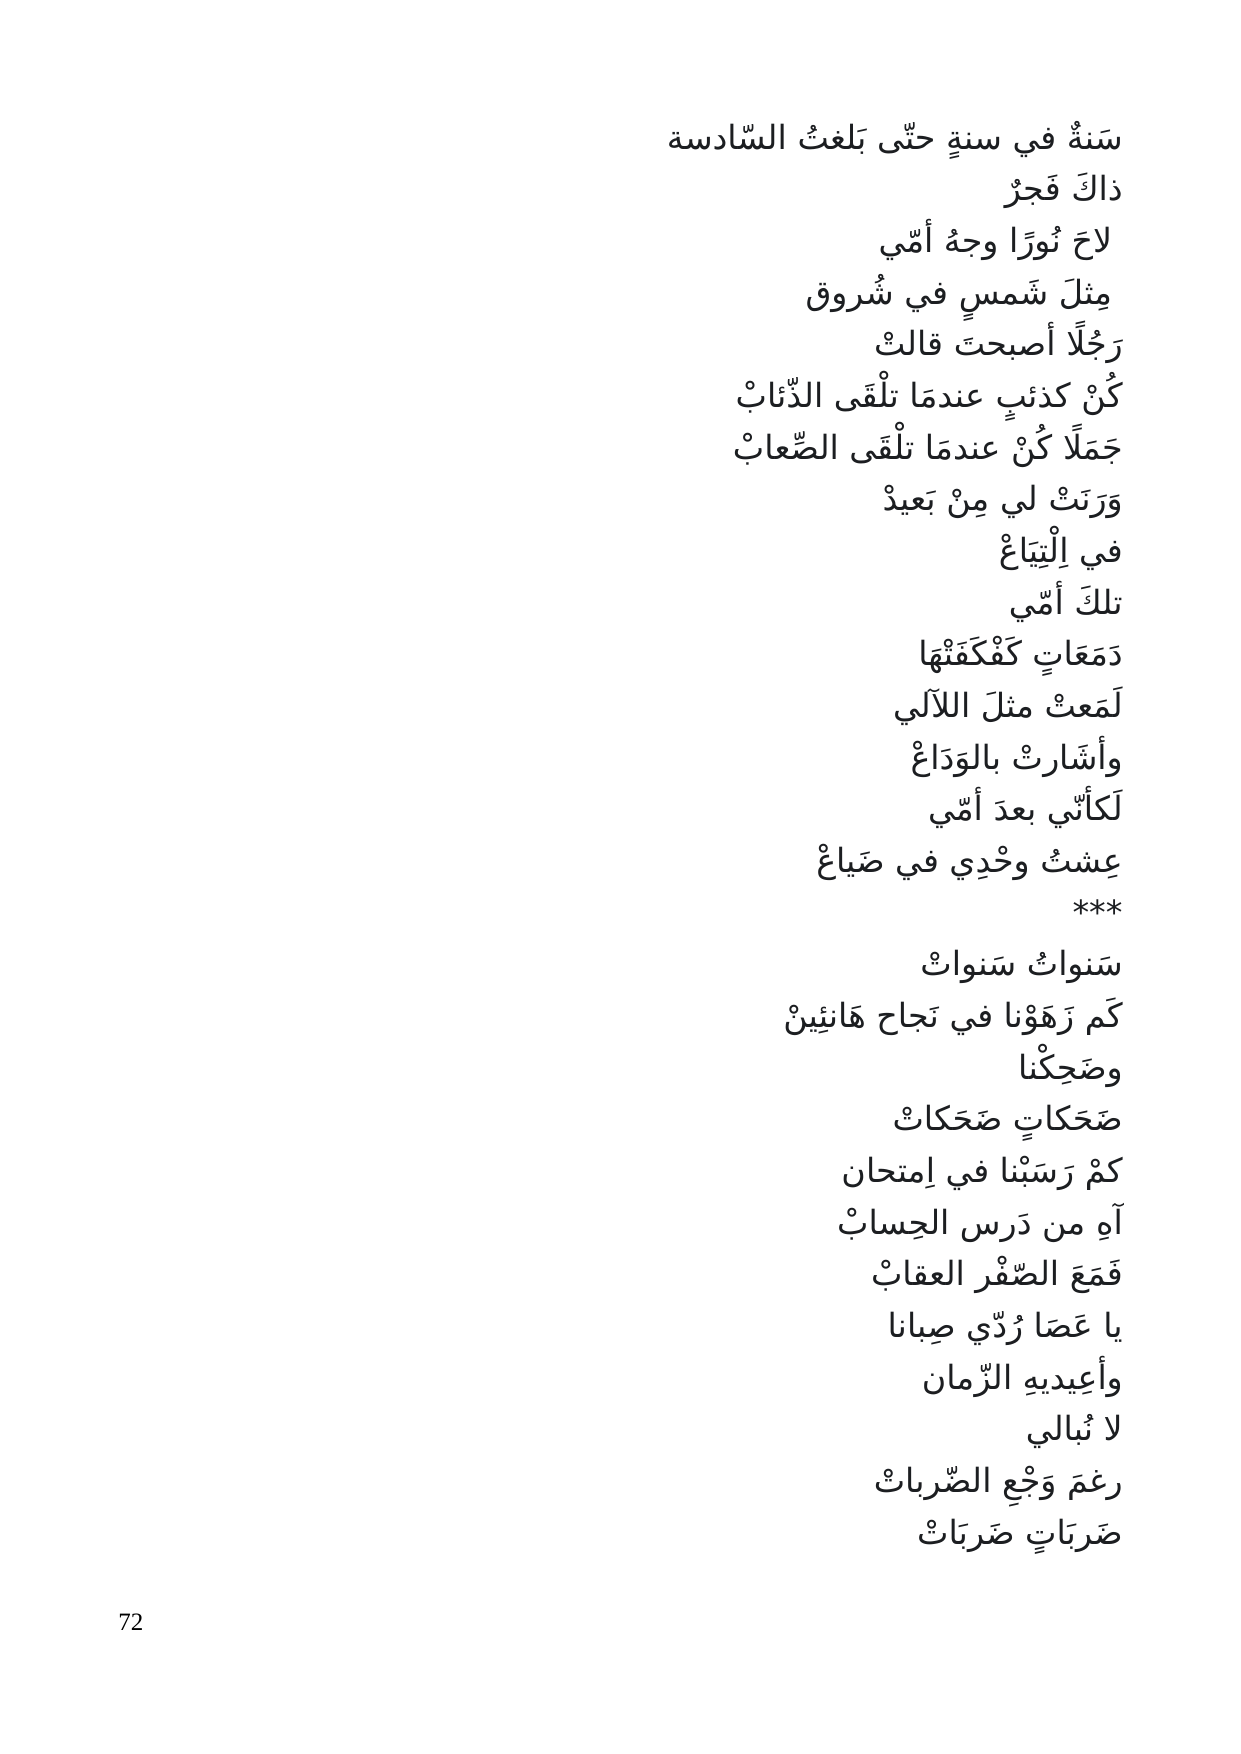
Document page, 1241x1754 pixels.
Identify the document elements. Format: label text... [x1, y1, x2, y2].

text وَرَنَتْ لي مِنْ بَعيدْ [118, 480, 1122, 519]
text ذاكَ فَجرٌ [118, 170, 1122, 209]
text يا عَصَا رُدّي صِبانا [118, 1306, 1122, 1345]
text سَنواتُ سَنواتْ [118, 945, 1122, 984]
text تلكَ أمّي [118, 583, 1122, 622]
text مِثلَ شَمسٍ في شُروق [118, 273, 1122, 312]
text في اِلْتِيَاعْ [118, 531, 1122, 570]
text رَجُلًا أصبحتَ قالتْ [118, 325, 1122, 364]
text ضَربَاتٍ ضَربَاتْ [118, 1513, 1122, 1552]
text لا نُبالي [118, 1410, 1122, 1449]
text فَمَعَ الصّفْر العقابْ [118, 1255, 1122, 1294]
text وضَحِكْنا [118, 1048, 1122, 1087]
text لَكأنّي بعدَ أمّي [118, 790, 1122, 829]
text دَمَعَاتٍ كَفْكَفَتْهَا [118, 635, 1122, 674]
text آهِ من دَرس الحِسابْ [118, 1203, 1122, 1242]
text عِشتُ وحْدِي في ضَياعْ [118, 841, 1122, 880]
text كُنْ كذئبٍ عندمَا تلْقَى الذّئابْ [118, 376, 1122, 415]
text كمْ رَسَبْنا في اِمتحان [118, 1151, 1122, 1190]
text رغمَ وَجْعِ الضّرباتْ [118, 1461, 1122, 1500]
text كَم زَهَوْنا في نَجاح هَانئِينْ [118, 996, 1122, 1035]
text *** [118, 893, 1122, 932]
text لَمَعتْ مثلَ اللآلي [118, 686, 1122, 725]
text لاحَ نُورًا وجهُ أمّي [118, 221, 1122, 260]
text وأشَارتْ بالوَدَاعْ [118, 738, 1122, 777]
text وأعِيديهِ الزّمان [118, 1358, 1122, 1397]
text جَمَلًا كُنْ عندمَا تلْقَى الصِّعابْ [118, 428, 1122, 467]
text ضَحَكاتٍ ضَحَكاتْ [118, 1100, 1122, 1139]
text سَنةٌ في سنةٍ حتّى بَلغتُ السّادسة [118, 118, 1122, 157]
